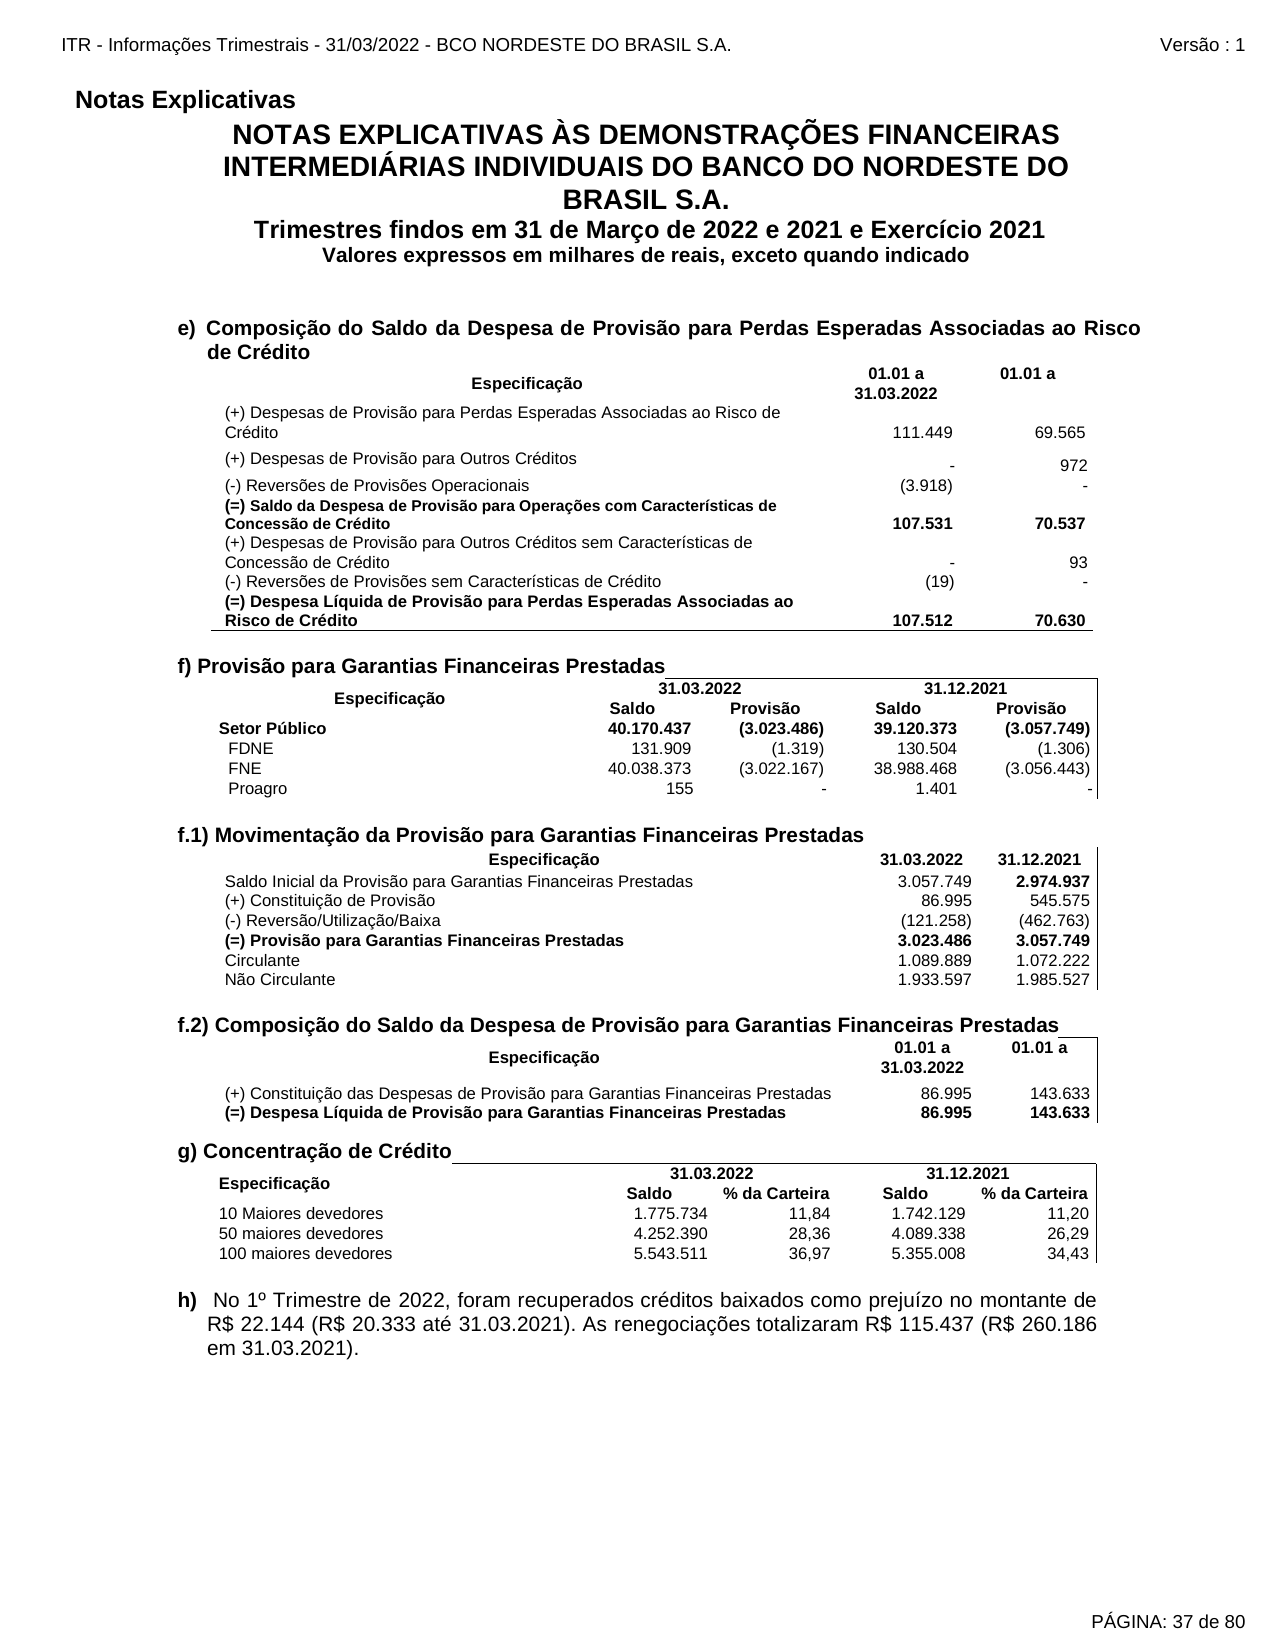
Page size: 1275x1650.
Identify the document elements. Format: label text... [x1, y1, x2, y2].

text 131.909 [631, 739, 699, 758]
text Saldo Inicial da Provisão para Garantias Financeiras Prestadas [224, 872, 861, 891]
text 50 maiores devedores [218, 1224, 584, 1243]
text 1.775.734 [633, 1204, 715, 1223]
text Provisão [730, 699, 832, 718]
text 1.072.222 [1016, 950, 1098, 969]
text 1.985.527 [1016, 970, 1098, 989]
text 31.12.2021 [921, 1164, 1014, 1183]
text PÁGINA: 37 de 80 [1091, 1612, 1248, 1633]
text Não Circulante [224, 970, 861, 989]
text 31.03.2022 [666, 1164, 758, 1183]
text 1.089.889 [898, 950, 979, 969]
text (=) Despesa Líquida de Provisão para Perdas Esperadas Associadas ao [224, 592, 827, 611]
text - [827, 456, 955, 475]
text g) Concentração de Crédito [177, 1140, 452, 1163]
text 3.057.749 [898, 872, 979, 891]
text (+) Despesas de Provisão para Outros Créditos sem Características de [224, 533, 827, 552]
text 10 Maiores devedores [218, 1204, 584, 1223]
text 4.089.338 [891, 1224, 973, 1243]
text (=) Saldo da Despesa de Provisão para Operações com Características de [224, 496, 827, 515]
text 40.170.437 [608, 719, 699, 738]
text (=) Despesa Líquida de Provisão para Garantias Financeiras Prestadas [224, 1103, 861, 1122]
text Especificação [484, 850, 604, 869]
text 31.03.2022 [653, 679, 746, 698]
text Saldo [875, 699, 965, 718]
text FDNE [228, 739, 566, 758]
text Especificação [484, 1048, 604, 1067]
text Notas Explicativas [73, 86, 1069, 114]
text (=) Provisão para Garantias Financeiras Prestadas [224, 931, 861, 950]
text f.1) Movimentação da Provisão para Garantias Financeiras Prestadas [177, 824, 863, 847]
text Crédito [224, 422, 827, 442]
text 31.12.2021 [918, 679, 1012, 698]
text - [965, 779, 1092, 798]
text Concessão de Crédito [224, 552, 827, 572]
text 28,36 [789, 1224, 838, 1243]
text 111.449 [892, 422, 960, 442]
text 2.974.937 [1016, 872, 1098, 891]
text 3.057.749 [1016, 931, 1098, 950]
text 86.995 [921, 1103, 979, 1122]
text (3.057.749) [1005, 719, 1098, 738]
text - [827, 552, 955, 572]
text Setor Público [218, 719, 566, 738]
text R$ 22.144 (R$ 20.333 até 31.03.2021). As renegociações totalizaram R$ 115.437 (R$ 260.186 em 31.03.2021). [207, 1313, 1101, 1360]
text Proagro [228, 779, 566, 798]
text 107.531 [892, 514, 960, 533]
text 155 [566, 779, 693, 798]
text 4.252.390 [633, 1224, 715, 1243]
text Especificação [218, 1174, 584, 1193]
text 3.023.486 [898, 931, 979, 950]
text 01.01 a [864, 364, 928, 383]
text 31.03.2022 [876, 1057, 968, 1077]
text 69.565 [1034, 422, 1093, 442]
text (1.319) [771, 739, 832, 758]
text Versão : 1 [1160, 35, 1248, 56]
text h) No 1º Trimestre de 2022, foram recuperados créditos baixados como prejuízo no montante de [177, 1289, 1101, 1312]
text Saldo [626, 1184, 715, 1203]
text ITR - Informações Trimestrais - 31/03/2022 - BCO NORDESTE DO BRASIL S.A. [61, 35, 734, 56]
text (462.763) [1019, 911, 1098, 930]
text 143.633 [1030, 1103, 1098, 1122]
text 31.03.2022 [880, 850, 979, 869]
text (1.306) [1037, 739, 1098, 758]
text (-) Reversão/Utilização/Baixa [224, 911, 861, 930]
text 01.01 a [1000, 364, 1093, 383]
text 38.988.468 [874, 759, 965, 778]
text 34,43 [1047, 1244, 1096, 1263]
text - [699, 779, 826, 798]
text Saldo [882, 1184, 973, 1203]
text 107.512 [892, 611, 960, 630]
text 70.537 [1034, 514, 1093, 533]
text 11,84 [789, 1204, 838, 1223]
text Concessão de Crédito [224, 515, 827, 533]
text - [960, 572, 1088, 591]
text f.2) Composição do Saldo da Despesa de Provisão para Garantias Financeiras Prestadas [177, 1014, 1058, 1038]
text 1.742.129 [891, 1204, 973, 1223]
text FNE [228, 759, 566, 778]
text 26,29 [1047, 1224, 1096, 1243]
text Valores expressos em milhares de reais, exceto quando indicado [318, 244, 973, 268]
text (+) Constituição das Despesas de Provisão para Garantias Financeiras Prestadas [224, 1083, 861, 1103]
text 01.01 a [890, 1038, 954, 1057]
text de Crédito [207, 340, 1146, 364]
text 545.575 [1030, 891, 1098, 910]
text - [960, 476, 1088, 495]
text Saldo [609, 699, 699, 718]
text 130.504 [897, 739, 965, 758]
text 972 [960, 456, 1087, 475]
text NOTAS EXPLICATIVAS ÀS DEMONSTRAÇÕES FINANCEIRAS INTERMEDIÁRIAS INDIVIDUAIS DO BANCO DO NORDESTE DO BRASIL S.A. [219, 118, 1070, 215]
text 01.01 a [1011, 1038, 1098, 1057]
text 143.633 [1030, 1083, 1098, 1103]
text % da Carteira [723, 1184, 838, 1203]
text 11,20 [1047, 1204, 1096, 1223]
text Especificação [467, 374, 587, 393]
text 39.120.373 [874, 719, 965, 738]
text (121.258) [901, 911, 979, 930]
text 70.630 [1034, 611, 1093, 630]
text 5.355.008 [891, 1244, 973, 1263]
text e) Composição do Saldo da Despesa de Provisão para Perdas Esperadas Associadas ao Risco [177, 316, 1146, 340]
text Provisão [996, 699, 1098, 718]
text 40.038.373 [608, 759, 699, 778]
text 31.12.2021 [998, 850, 1098, 869]
text Risco de Crédito [224, 611, 827, 630]
text (+) Despesas de Provisão para Perdas Esperadas Associadas ao Risco de [224, 403, 827, 422]
text 31.03.2022 [849, 383, 942, 403]
text 1.401 [915, 779, 965, 798]
text (+) Despesas de Provisão para Outros Créditos [224, 449, 827, 468]
text (3.056.443) [1005, 759, 1098, 778]
text (3.022.167) [739, 759, 832, 778]
text 93 [960, 552, 1087, 572]
text 86.995 [921, 891, 979, 910]
text (3.918) [900, 476, 960, 495]
text % da Carteira [981, 1184, 1096, 1203]
text Especificação [329, 689, 449, 708]
text (-) Reversões de Provisões sem Características de Crédito [224, 572, 827, 591]
text (+) Constituição de Provisão [224, 891, 861, 910]
text Circulante [224, 950, 861, 969]
text 86.995 [921, 1083, 979, 1103]
text 100 maiores devedores [218, 1244, 584, 1263]
text 1.933.597 [898, 970, 979, 989]
text 36,97 [789, 1244, 838, 1263]
text (19) [827, 572, 954, 591]
text Trimestres findos em 31 de Março de 2022 e 2021 e Exercício 2021 [251, 215, 1048, 244]
text (3.023.486) [739, 719, 832, 738]
text 5.543.511 [633, 1244, 715, 1263]
text (-) Reversões de Provisões Operacionais [224, 476, 827, 495]
text f) Provisão para Garantias Financeiras Prestadas [177, 655, 665, 678]
